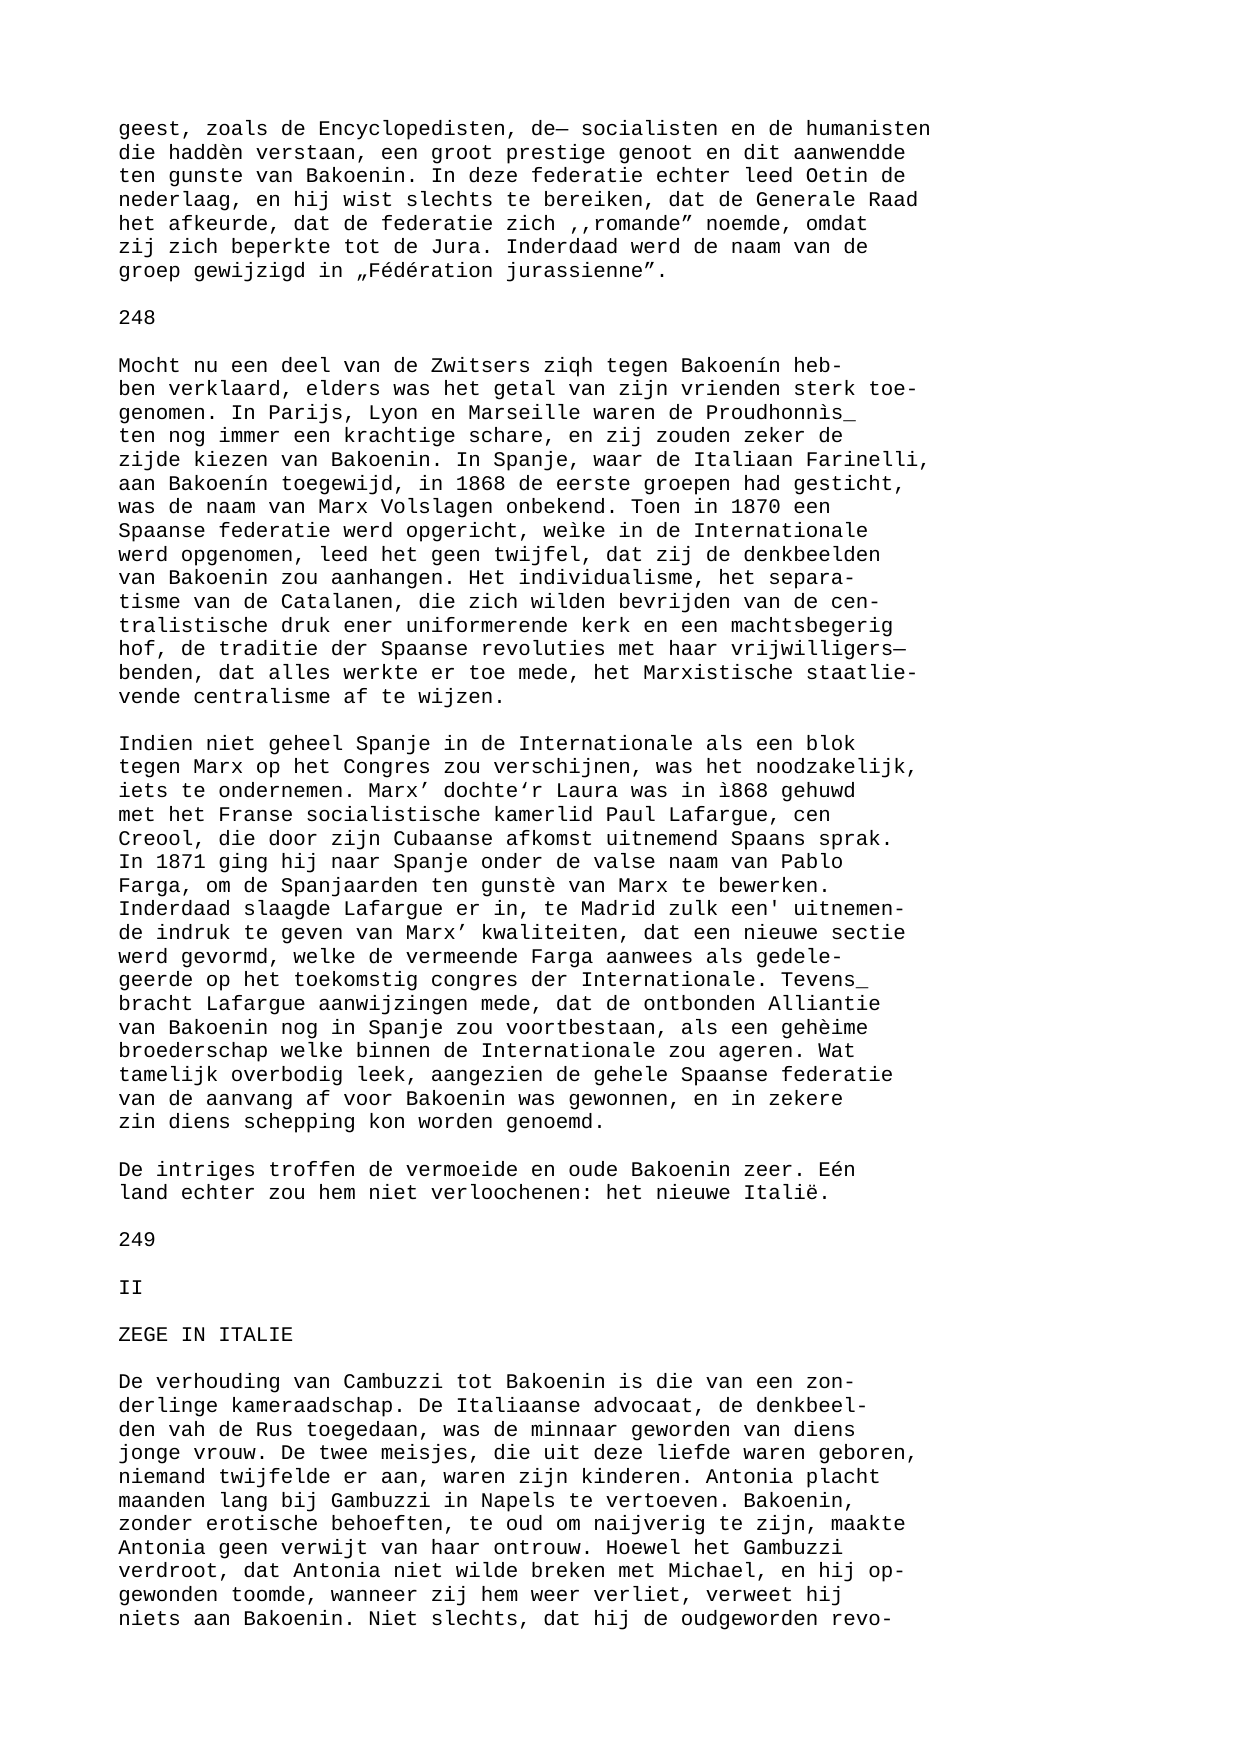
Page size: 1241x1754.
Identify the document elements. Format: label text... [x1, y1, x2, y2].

text aan Bakoenín toegewijd, in 1868 de eerste groepen had gesticht, [118, 473, 1122, 496]
text was de naam van Marx Volslagen onbekend. Toen in 1870 een [118, 496, 1122, 520]
text In 1871 ging hij naar Spanje onder de valse naam van Pablo [118, 851, 1122, 875]
text De verhouding van Cambuzzi tot Bakoenin is die van een zon- [118, 1371, 1122, 1395]
text vende centralisme af te wijzen. [118, 686, 1122, 709]
text benden, dat alles werkte er toe mede, het Marxistische staatlie- [118, 662, 1122, 686]
text zijde kiezen van Bakoenin. In Spanje, waar de Italiaan Farinelli, [118, 449, 1122, 473]
text van Bakoenin nog in Spanje zou voortbestaan, als een gehèime [118, 1017, 1122, 1040]
text tegen Marx op het Congres zou verschijnen, was het noodzakelijk, [118, 757, 1122, 780]
text werd gevormd, welke de vermeende Farga aanwees als gedele- [118, 946, 1122, 969]
text maanden lang bij Gambuzzi in Napels te vertoeven. Bakoenin, [118, 1489, 1122, 1513]
text ten nog immer een krachtige schare, en zij zouden zeker de [118, 426, 1122, 449]
text Farga, om de Spanjaarden ten gunstè van Marx te bewerken. [118, 875, 1122, 898]
text broederschap welke binnen de Internationale zou ageren. Wat [118, 1040, 1122, 1064]
text gewonden toomde, wanneer zij hem weer verliet, verweet hij [118, 1584, 1122, 1608]
text jonge vrouw. De twee meisjes, die uit deze liefde waren geboren, [118, 1442, 1122, 1466]
text Mocht nu een deel van de Zwitsers ziqh tegen Bakoenín heb- [118, 354, 1122, 378]
text land echter zou hem niet verloochenen: het nieuwe Italië. [118, 1182, 1122, 1206]
text Inderdaad slaagde Lafargue er in, te Madrid zulk een' uitnemen- [118, 898, 1122, 922]
text iets te ondernemen. Marx’ dochte‘r Laura was in ì868 gehuwd [118, 780, 1122, 804]
text II [118, 1277, 1122, 1300]
text ben verklaard, elders was het getal van zijn vrienden sterk toe- [118, 378, 1122, 402]
text 249 [118, 1229, 1122, 1253]
text werd opgenomen, leed het geen twijfel, dat zij de denkbeelden [118, 544, 1122, 567]
text De intriges troffen de vermoeide en oude Bakoenin zeer. Eén [118, 1158, 1122, 1182]
text Antonia geen verwijt van haar ontrouw. Hoewel het Gambuzzi [118, 1537, 1122, 1561]
text Spaanse federatie werd opgericht, weìke in de Internationale [118, 520, 1122, 544]
text van de aanvang af voor Bakoenin was gewonnen, en in zekere [118, 1088, 1122, 1111]
text zij zich beperkte tot de Jura. Inderdaad werd de naam van de [118, 236, 1122, 260]
text genomen. In Parijs, Lyon en Marseille waren de Proudhonnìs_ [118, 402, 1122, 426]
text Indien niet geheel Spanje in de Internationale als een blok [118, 733, 1122, 757]
text bracht Lafargue aanwijzingen mede, dat de ontbonden Alliantie [118, 993, 1122, 1017]
text niets aan Bakoenin. Niet slechts, dat hij de oudgeworden revo- [118, 1608, 1122, 1631]
text verdroot, dat Antonia niet wilde breken met Michael, en hij op- [118, 1561, 1122, 1584]
text niemand twijfelde er aan, waren zijn kinderen. Antonia placht [118, 1466, 1122, 1489]
text nederlaag, en hij wist slechts te bereiken, dat de Generale Raad [118, 189, 1122, 213]
text het afkeurde, dat de federatie zich ‚,romande” noemde, omdat [118, 213, 1122, 236]
text tamelijk overbodig leek, aangezien de gehele Spaanse federatie [118, 1064, 1122, 1088]
text tisme van de Catalanen, die zich wilden bevrijden van de cen- [118, 591, 1122, 615]
text ten gunste van Bakoenin. In deze federatie echter leed Oetin de [118, 165, 1122, 189]
text geerde op het toekomstig congres der Internationale. Tevens_ [118, 969, 1122, 993]
text met het Franse socialistische kamerlid Paul Lafargue, cen [118, 804, 1122, 827]
text den vah de Rus toegedaan, was de minnaar geworden van diens [118, 1419, 1122, 1442]
text derlinge kameraadschap. De Italiaanse advocaat, de denkbeel- [118, 1395, 1122, 1419]
text van Bakoenin zou aanhangen. Het individualisme, het separa- [118, 567, 1122, 591]
text zin diens schepping kon worden genoemd. [118, 1111, 1122, 1135]
text Creool, die door zijn Cubaanse afkomst uitnemend Spaans sprak. [118, 827, 1122, 851]
text ZEGE IN ITALIE [118, 1324, 1122, 1348]
text tralistische druk ener uniformerende kerk en een machtsbegerig [118, 615, 1122, 638]
text zonder erotische behoeften, te oud om naijverig te zijn, maakte [118, 1513, 1122, 1537]
text 248 [118, 307, 1122, 331]
text groep gewijzigd in „Fédération jurassienne”. [118, 260, 1122, 284]
text de indruk te geven van Marx’ kwaliteiten, dat een nieuwe sectie [118, 922, 1122, 946]
text geest, zoals de Encyclopedisten, de— socialisten en de humanisten [118, 118, 1122, 142]
text hof, de traditie der Spaanse revoluties met haar vrijwilligers— [118, 638, 1122, 662]
text die haddèn verstaan, een groot prestige genoot en dit aanwendde [118, 142, 1122, 165]
